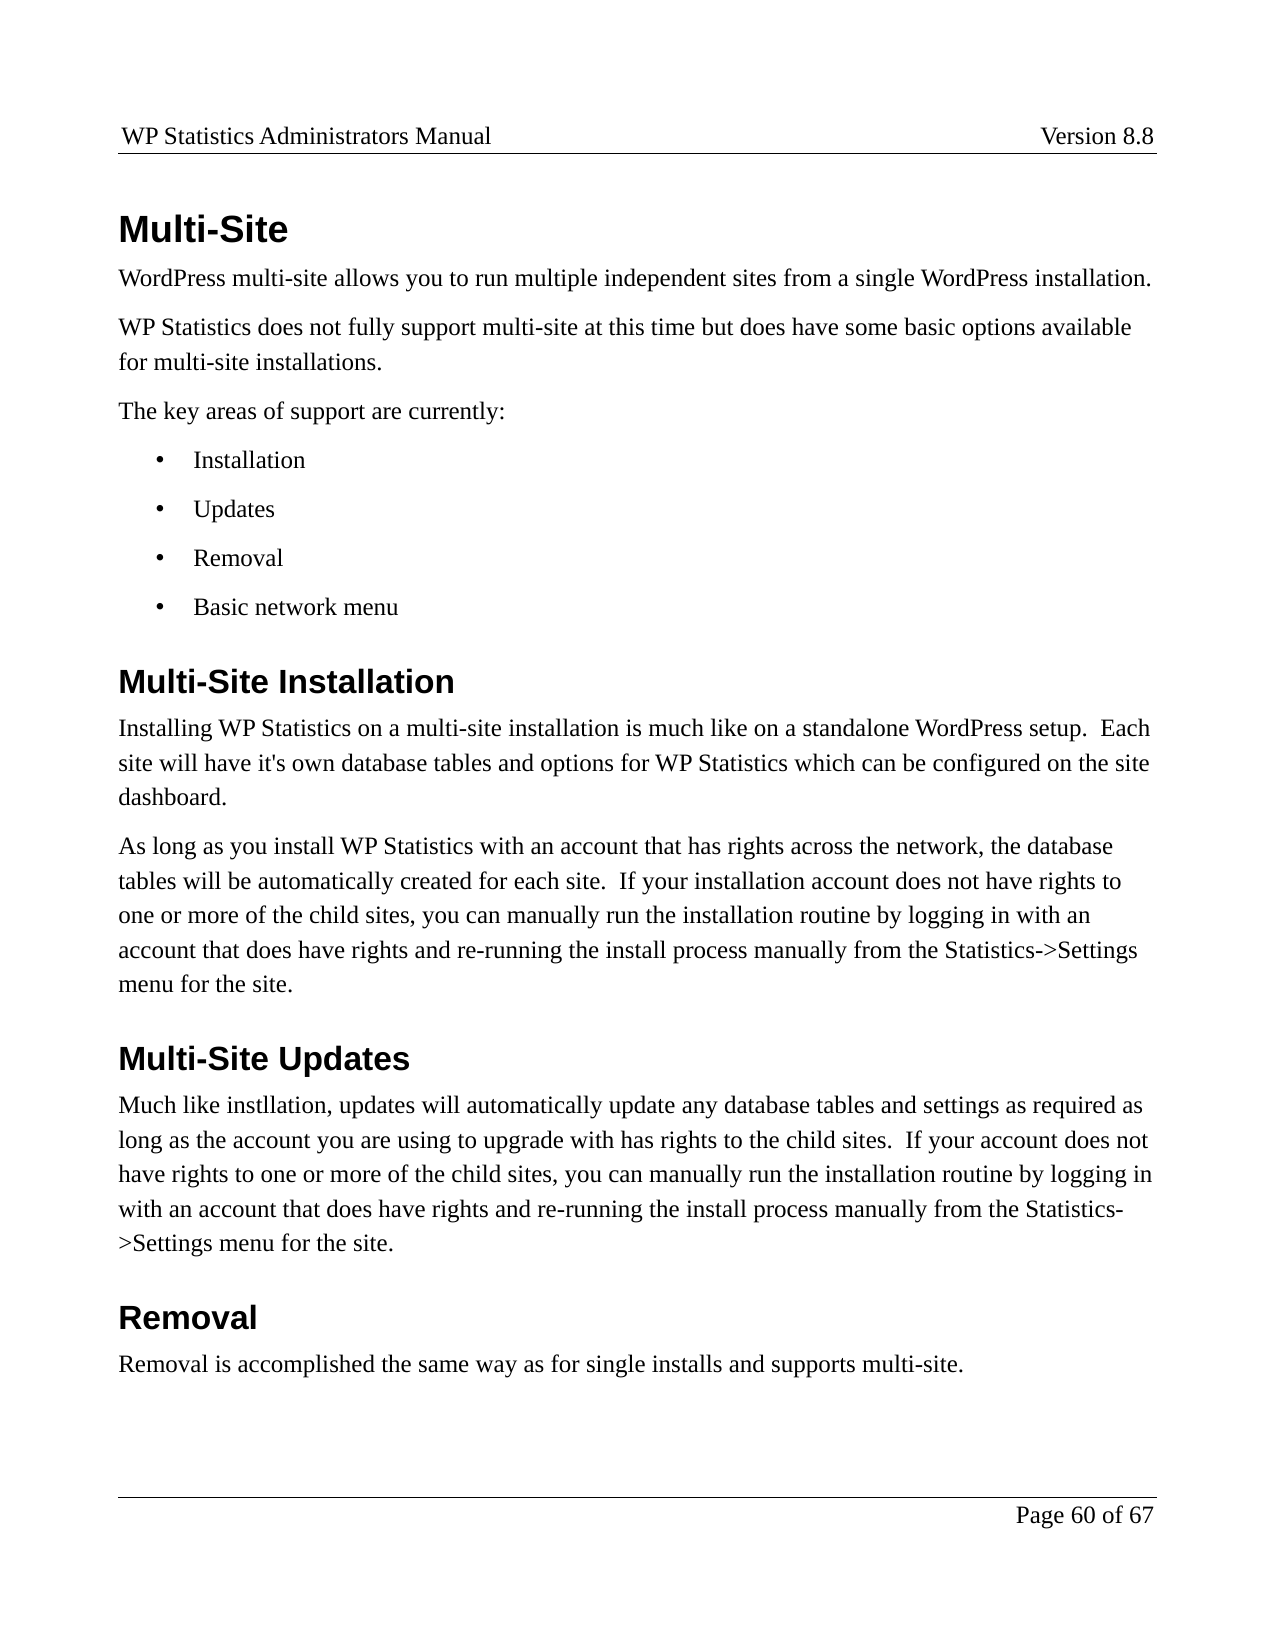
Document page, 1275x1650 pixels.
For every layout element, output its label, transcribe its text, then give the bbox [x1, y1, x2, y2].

list Installation [156, 445, 1157, 474]
list Updates [156, 494, 1157, 523]
text As long as you install WP Statistics with an account that has rights across the network, the database tables will be automatically created for each site. If your installation account does not have rights to one or more of the child sites, you can manually run the installation routine by logging in with an account that does have rights and re-running the install process manually from the Statistics->Settings menu for the site. [118, 831, 1157, 998]
list Removal [156, 543, 1157, 572]
text Removal is accomplished the same way as for single installs and supports multi-site. [118, 1349, 1157, 1378]
subtitle Removal [118, 1298, 1157, 1337]
text Much like instllation, updates will automatically update any database tables and settings as required as long as the account you are using to upgrade with has rights to the child sites. If your account does not have rights to one or more of the child sites, you can manually run the installation routine by logging in with an account that does have rights and re-running the install process manually from the Statistics->Settings menu for the site. [118, 1090, 1157, 1257]
list Basic network menu [156, 592, 1157, 621]
text The key areas of support are currently: [118, 396, 1157, 425]
text Installing WP Statistics on a multi-site installation is much like on a standalone WordPress setup. Each site will have it's own database tables and options for WP Statistics which can be configured on the site dashboard. [118, 713, 1157, 811]
subtitle Multi-Site [118, 207, 1157, 251]
subtitle Multi-Site Updates [118, 1039, 1157, 1078]
subtitle Multi-Site Installation [118, 662, 1157, 701]
text WordPress multi-site allows you to run multiple independent sites from a single WordPress installation. [118, 263, 1157, 292]
text WP Statistics does not fully support multi-site at this time but does have some basic options available for multi-site installations. [118, 312, 1157, 376]
